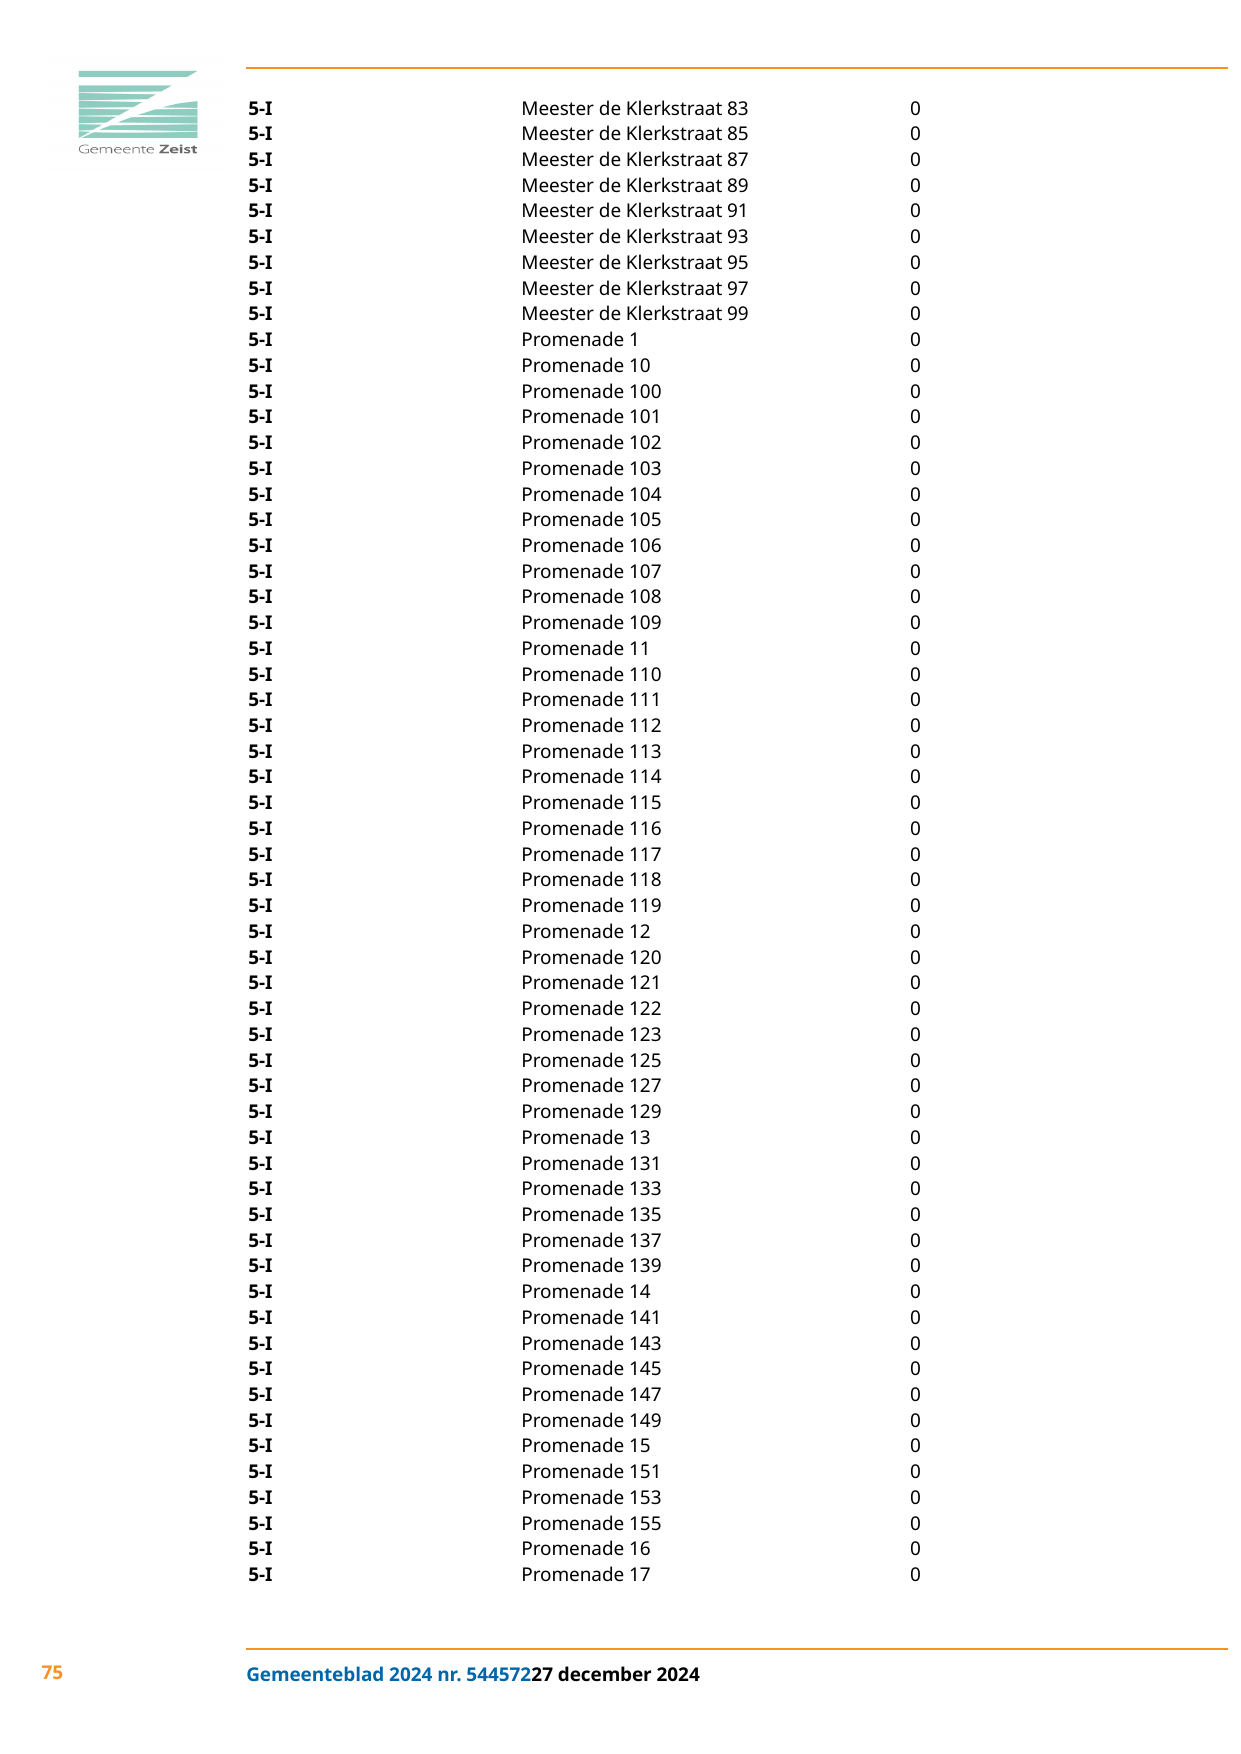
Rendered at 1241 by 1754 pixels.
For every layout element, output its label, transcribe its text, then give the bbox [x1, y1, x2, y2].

table_cell 5-I [248, 1253, 521, 1278]
table_cell Promenade 133 [521, 1175, 910, 1201]
table_cell 0 [910, 1073, 1152, 1098]
table_cell 5-I [248, 944, 521, 969]
table_cell Promenade 107 [521, 558, 910, 584]
table_cell 0 [910, 1124, 1152, 1150]
table_cell 5-I [248, 1073, 521, 1098]
table_cell Promenade 106 [521, 532, 910, 558]
table_cell Promenade 13 [521, 1124, 910, 1150]
table_cell Promenade 153 [521, 1484, 910, 1510]
table_cell 5-I [248, 738, 521, 764]
table_cell Promenade 151 [521, 1459, 910, 1484]
table_cell 5-I [248, 815, 521, 841]
table_cell Meester de Klerkstraat 97 [521, 275, 910, 301]
table_cell Promenade 141 [521, 1304, 910, 1330]
table_cell Promenade 110 [521, 661, 910, 687]
table_cell 0 [910, 326, 1152, 352]
table_cell Promenade 103 [521, 455, 910, 481]
table_cell 0 [910, 764, 1152, 789]
table_cell Promenade 10 [521, 352, 910, 378]
table_cell 5-I [248, 661, 521, 687]
table_cell 0 [910, 790, 1152, 815]
table_cell Promenade 12 [521, 918, 910, 944]
table_cell 5-I [248, 1330, 521, 1356]
table_cell Promenade 113 [521, 738, 910, 764]
table_cell 5-I [248, 301, 521, 326]
table_cell Promenade 1 [521, 326, 910, 352]
table_cell 5-I [248, 1381, 521, 1407]
table_cell 0 [910, 1278, 1152, 1304]
table_cell Promenade 149 [521, 1407, 910, 1433]
table_cell 0 [910, 1381, 1152, 1407]
table_cell 5-I [248, 1098, 521, 1124]
table_cell 5-I [248, 1433, 521, 1458]
table_cell 5-I [248, 687, 521, 712]
table_cell Promenade 108 [521, 584, 910, 609]
table_cell 0 [910, 95, 1152, 121]
table_cell 5-I [248, 1510, 521, 1536]
table_cell Meester de Klerkstraat 99 [521, 301, 910, 326]
table_cell Promenade 129 [521, 1098, 910, 1124]
table_cell 5-I [248, 764, 521, 789]
table_cell 5-I [248, 198, 521, 223]
table_cell 5-I [248, 609, 521, 635]
table_cell 5-I [248, 455, 521, 481]
table_cell 5-I [248, 146, 521, 172]
table_cell 0 [910, 1253, 1152, 1278]
table_cell 5-I [248, 867, 521, 892]
table_cell Meester de Klerkstraat 85 [521, 121, 910, 146]
table_cell 5-I [248, 1356, 521, 1381]
table_cell 5-I [248, 429, 521, 455]
table_cell 0 [910, 1047, 1152, 1072]
table_cell Promenade 117 [521, 841, 910, 867]
table_cell Promenade 102 [521, 429, 910, 455]
table_cell 0 [910, 198, 1152, 223]
table_cell Promenade 121 [521, 970, 910, 995]
table_cell 5-I [248, 326, 521, 352]
table_cell Promenade 139 [521, 1253, 910, 1278]
table_cell 5-I [248, 1175, 521, 1201]
table_cell 0 [910, 687, 1152, 712]
table_cell 0 [910, 1201, 1152, 1227]
table_cell 5-I [248, 378, 521, 403]
table_cell Promenade 118 [521, 867, 910, 892]
table_cell 0 [910, 558, 1152, 584]
table_cell 0 [910, 172, 1152, 198]
table_cell Promenade 116 [521, 815, 910, 841]
table_cell Promenade 125 [521, 1047, 910, 1072]
table_cell 5-I [248, 1227, 521, 1253]
table_cell 5-I [248, 275, 521, 301]
table_cell Promenade 137 [521, 1227, 910, 1253]
table_cell 0 [910, 944, 1152, 969]
table_cell 5-I [248, 404, 521, 429]
table_cell Promenade 109 [521, 609, 910, 635]
table_cell 0 [910, 841, 1152, 867]
table_cell 0 [910, 275, 1152, 301]
table_cell 0 [910, 893, 1152, 918]
table_cell Promenade 16 [521, 1536, 910, 1561]
table_cell Promenade 14 [521, 1278, 910, 1304]
table_cell 5-I [248, 712, 521, 738]
table_cell 5-I [248, 532, 521, 558]
table_cell 0 [910, 867, 1152, 892]
table_cell 5-I [248, 1047, 521, 1072]
table_cell Meester de Klerkstraat 89 [521, 172, 910, 198]
table_cell 0 [910, 146, 1152, 172]
table_cell 0 [910, 455, 1152, 481]
table_cell 0 [910, 1561, 1152, 1587]
table_cell 0 [910, 1021, 1152, 1047]
table_cell 5-I [248, 841, 521, 867]
table_cell 5-I [248, 352, 521, 378]
table_cell Promenade 145 [521, 1356, 910, 1381]
table_cell 0 [910, 1510, 1152, 1536]
table_cell 5-I [248, 893, 521, 918]
table_cell Meester de Klerkstraat 87 [521, 146, 910, 172]
table_cell 0 [910, 1175, 1152, 1201]
table_cell Promenade 101 [521, 404, 910, 429]
table_cell Promenade 131 [521, 1150, 910, 1175]
table_cell 0 [910, 1433, 1152, 1458]
table_cell 5-I [248, 1201, 521, 1227]
table_cell 0 [910, 1356, 1152, 1381]
table_cell 5-I [248, 558, 521, 584]
table_cell 5-I [248, 1561, 521, 1587]
table_cell 5-I [248, 121, 521, 146]
table_cell 5-I [248, 1407, 521, 1433]
table_cell 5-I [248, 95, 521, 121]
table_cell 0 [910, 995, 1152, 1021]
table_cell Promenade 15 [521, 1433, 910, 1458]
table_cell Meester de Klerkstraat 91 [521, 198, 910, 223]
table_cell Promenade 112 [521, 712, 910, 738]
table_cell 0 [910, 301, 1152, 326]
table_cell 0 [910, 584, 1152, 609]
table_cell 0 [910, 1227, 1152, 1253]
table_cell 5-I [248, 1124, 521, 1150]
table_cell 5-I [248, 918, 521, 944]
table_cell 0 [910, 506, 1152, 532]
table_cell Promenade 119 [521, 893, 910, 918]
table_cell 0 [910, 1407, 1152, 1433]
table_cell 0 [910, 352, 1152, 378]
table_cell 0 [910, 712, 1152, 738]
table_cell 5-I [248, 1536, 521, 1561]
table_cell Promenade 122 [521, 995, 910, 1021]
table_cell 0 [910, 224, 1152, 249]
table_cell Promenade 127 [521, 1073, 910, 1098]
table_cell 0 [910, 609, 1152, 635]
table_cell 0 [910, 661, 1152, 687]
table_cell 5-I [248, 1304, 521, 1330]
table_cell 0 [910, 1098, 1152, 1124]
table_cell 5-I [248, 1278, 521, 1304]
table_cell 0 [910, 970, 1152, 995]
table_cell 0 [910, 249, 1152, 275]
table_cell 5-I [248, 1459, 521, 1484]
table_cell Promenade 11 [521, 635, 910, 661]
table_cell Promenade 100 [521, 378, 910, 403]
table_cell Promenade 111 [521, 687, 910, 712]
table_cell 5-I [248, 1021, 521, 1047]
table_cell 0 [910, 918, 1152, 944]
table_cell 0 [910, 121, 1152, 146]
table_cell 0 [910, 1459, 1152, 1484]
table_cell 0 [910, 481, 1152, 506]
table_cell Promenade 147 [521, 1381, 910, 1407]
table_cell 0 [910, 1150, 1152, 1175]
table_cell Promenade 120 [521, 944, 910, 969]
table_cell Meester de Klerkstraat 95 [521, 249, 910, 275]
table_cell 0 [910, 635, 1152, 661]
table_cell 0 [910, 738, 1152, 764]
picture [41, 47, 231, 172]
table_cell Promenade 104 [521, 481, 910, 506]
table_cell 0 [910, 378, 1152, 403]
table_cell 5-I [248, 584, 521, 609]
table_cell 5-I [248, 1150, 521, 1175]
table_cell 5-I [248, 790, 521, 815]
table_cell 0 [910, 1536, 1152, 1561]
table_cell Promenade 105 [521, 506, 910, 532]
table_cell Promenade 114 [521, 764, 910, 789]
table_cell 5-I [248, 970, 521, 995]
table_cell 0 [910, 1484, 1152, 1510]
table_cell 5-I [248, 249, 521, 275]
table_cell Meester de Klerkstraat 93 [521, 224, 910, 249]
table_cell Promenade 143 [521, 1330, 910, 1356]
table_cell 0 [910, 404, 1152, 429]
table_cell 0 [910, 1304, 1152, 1330]
table_cell Meester de Klerkstraat 83 [521, 95, 910, 121]
table_cell 5-I [248, 172, 521, 198]
table_cell Promenade 155 [521, 1510, 910, 1536]
table_cell Promenade 135 [521, 1201, 910, 1227]
table_cell Promenade 123 [521, 1021, 910, 1047]
table_cell 5-I [248, 224, 521, 249]
table_cell 5-I [248, 481, 521, 506]
table_cell 0 [910, 815, 1152, 841]
table_cell 5-I [248, 1484, 521, 1510]
table_cell Promenade 115 [521, 790, 910, 815]
table_cell 0 [910, 1330, 1152, 1356]
table_cell 5-I [248, 995, 521, 1021]
table_cell 0 [910, 429, 1152, 455]
table_cell 5-I [248, 506, 521, 532]
table_cell 5-I [248, 635, 521, 661]
table_cell Promenade 17 [521, 1561, 910, 1587]
table_cell 0 [910, 532, 1152, 558]
